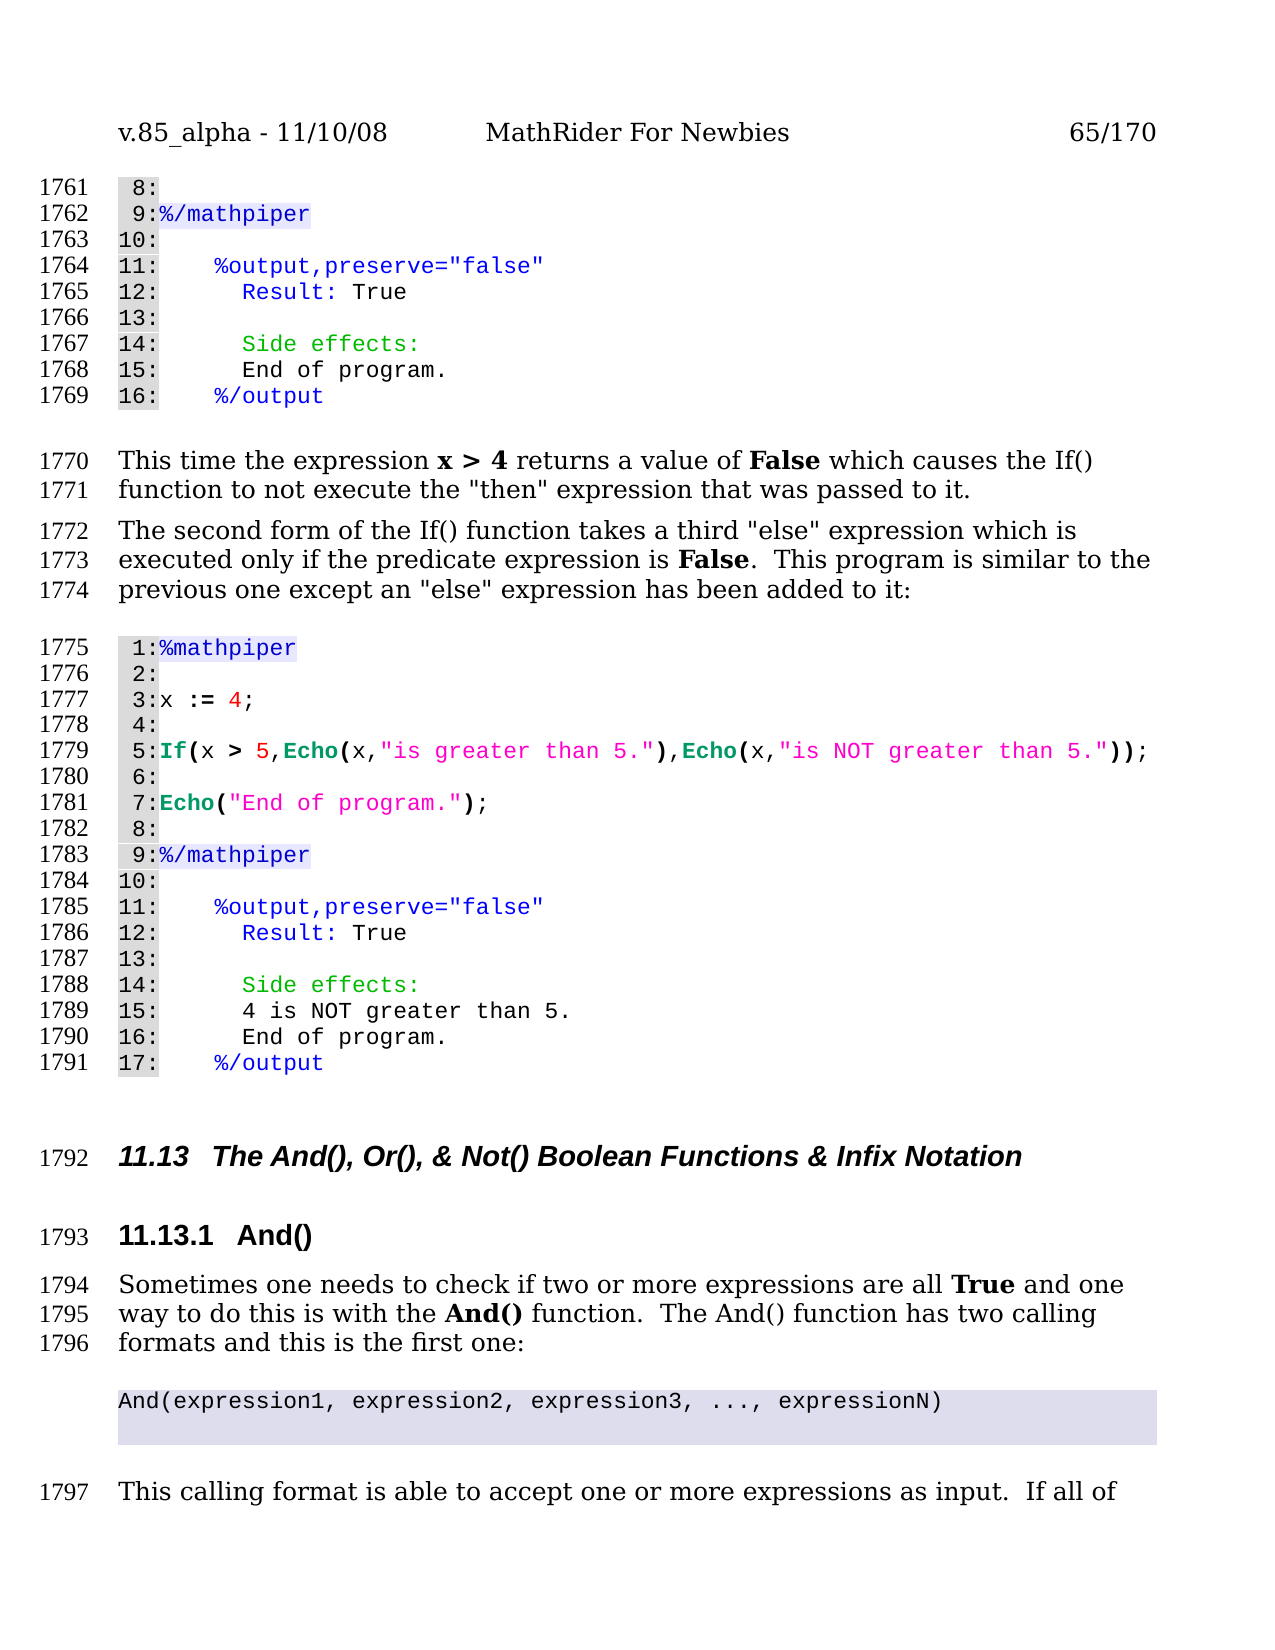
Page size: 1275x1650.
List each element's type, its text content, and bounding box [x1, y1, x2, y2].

text 4: [118, 714, 1157, 740]
text This calling format is able to accept one or more expressions as input. If all of [118, 1477, 1157, 1506]
text 14: Side effects: [118, 973, 1157, 999]
text 17: %/output [118, 1051, 1157, 1077]
text 5:If(x > 5,Echo(x,"is greater than 5."),Echo(x,"is NOT greater than 5.")); [118, 740, 1157, 766]
text 6: [118, 766, 1157, 792]
text 11: %output,preserve="false" [118, 254, 1157, 281]
text 11: %output,preserve="false" [118, 895, 1157, 921]
text Sometimes one needs to check if two or more expressions are all True and one way to do this is with the And() function. The And() function has two calling formats and this is the first one: [118, 1269, 1157, 1357]
text 15: End of program. [118, 358, 1157, 384]
text 2: [118, 662, 1157, 688]
subtitle The And(), Or(), & Not() Boolean Functions & Infix Notation [118, 1139, 1157, 1173]
text 7:Echo("End of program."); [118, 792, 1157, 818]
text The second form of the If() function takes a third "else" expression which is executed only if the predicate expression is False. This program is similar to the previous one except an "else" expression has been added to it: [118, 516, 1157, 604]
text 12: Result: True [118, 921, 1157, 947]
text 1:%mathpiper [118, 636, 1157, 662]
text 13: [118, 947, 1157, 973]
text 3:x := 4; [118, 688, 1157, 714]
text 16: %/output [118, 384, 1157, 410]
text 8: [118, 177, 1157, 203]
text 13: [118, 306, 1157, 332]
text 12: Result: True [118, 281, 1157, 306]
text This time the expression x > 4 returns a value of False which causes the If() function to not execute the "then" expression that was passed to it. [118, 446, 1157, 504]
text 10: [118, 229, 1157, 254]
text 14: Side effects: [118, 332, 1157, 358]
subtitle And() [118, 1218, 1157, 1252]
text 16: End of program. [118, 1025, 1157, 1051]
text 8: [118, 818, 1157, 843]
table_header And(expression1, expression2, expression3, ..., expressionN) [118, 1390, 1157, 1445]
text 9:%/mathpiper [118, 203, 1157, 229]
text 10: [118, 869, 1157, 895]
text 15: 4 is NOT greater than 5. [118, 999, 1157, 1025]
text 9:%/mathpiper [118, 843, 1157, 869]
